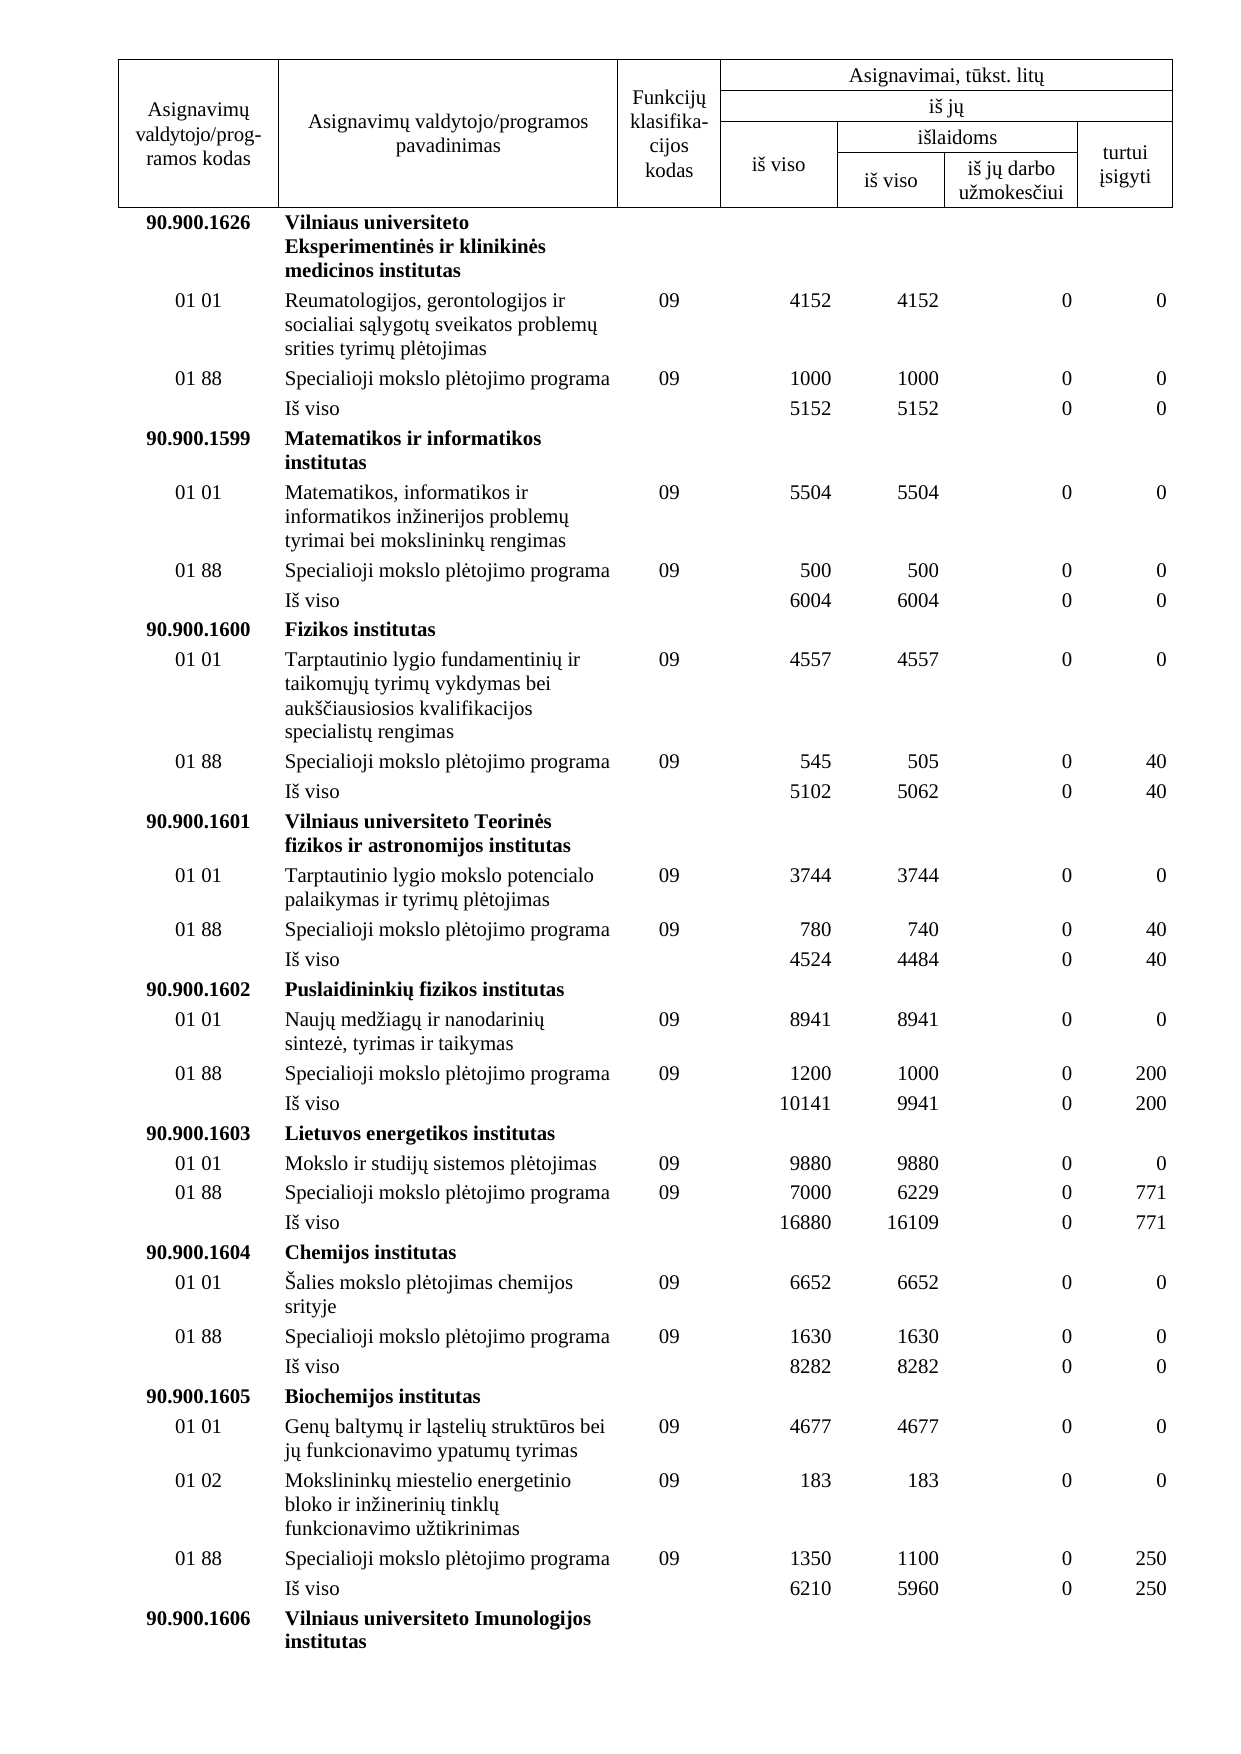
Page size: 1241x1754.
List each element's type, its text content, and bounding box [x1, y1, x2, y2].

table_cell 500 [837, 555, 944, 584]
table_cell 40 [1078, 914, 1172, 944]
table_cell iš viso [721, 122, 837, 207]
table_cell 3744 [837, 860, 944, 914]
table_cell 01 01 [118, 644, 278, 746]
table_cell [118, 1573, 278, 1602]
table_cell [945, 1381, 1078, 1411]
table_cell [1078, 1603, 1172, 1656]
table_cell 01 88 [118, 555, 278, 584]
table_cell [1078, 208, 1172, 285]
table_cell 7000 [720, 1178, 837, 1207]
table_cell [837, 615, 944, 644]
table_cell Mokslo ir studijų sistemos plėtojimas [279, 1148, 618, 1177]
table_cell Vilniaus universiteto Teorinės fizikos ir astronomijos institutas [279, 806, 618, 860]
table_cell 09 [618, 1465, 720, 1543]
table_cell [618, 585, 720, 614]
table_header Asignavimų valdytojo/prog-ramos kodas [119, 60, 278, 207]
table_cell 09 [618, 1004, 720, 1058]
table_cell 0 [945, 1573, 1078, 1602]
table_cell 0 [945, 1058, 1078, 1088]
table_cell 90.900.1600 [118, 615, 278, 644]
table_cell 0 [945, 776, 1078, 806]
table_cell Naujų medžiagų ir nanodarinių sintezė, tyrimas ir taikymas [279, 1004, 618, 1058]
table_cell išlaidoms [838, 122, 1077, 152]
table_cell [945, 1237, 1078, 1267]
table_cell [945, 208, 1078, 285]
table_cell Matematikos ir informatikos institutas [279, 423, 618, 477]
table_cell [720, 974, 837, 1004]
table_cell 0 [945, 1148, 1078, 1177]
table_cell [1078, 806, 1172, 860]
table_cell [837, 423, 944, 477]
table_cell 183 [837, 1465, 944, 1543]
table_cell 5152 [720, 393, 837, 423]
table_cell 5504 [837, 477, 944, 555]
table_cell 6652 [720, 1267, 837, 1321]
table_cell Iš viso [279, 1351, 618, 1381]
table_cell 0 [1078, 393, 1172, 423]
table_cell 505 [837, 746, 944, 776]
table_cell 5960 [837, 1573, 944, 1602]
table_cell [837, 1118, 944, 1147]
table_cell 4152 [720, 285, 837, 363]
table_cell 90.900.1606 [118, 1603, 278, 1656]
table_cell [118, 1088, 278, 1118]
table_cell [618, 776, 720, 806]
table_cell Iš viso [279, 1207, 618, 1237]
table_cell Tarptautinio lygio fundamentinių ir taikomųjų tyrimų vykdymas bei aukščiausiosios kvalifikacijos specialistų rengimas [279, 644, 618, 746]
table_cell 01 01 [118, 1004, 278, 1058]
table_cell 09 [618, 1543, 720, 1573]
table_cell [618, 1381, 720, 1411]
table_cell [837, 1237, 944, 1267]
table_cell 0 [945, 285, 1078, 363]
table_cell 1000 [837, 363, 944, 393]
table_cell 0 [1078, 477, 1172, 555]
table_cell [945, 1118, 1078, 1147]
table_cell Iš viso [279, 393, 618, 423]
table_cell 1000 [837, 1058, 944, 1088]
table_cell Iš viso [279, 944, 618, 974]
table_cell 01 88 [118, 1321, 278, 1351]
table_cell 0 [1078, 1411, 1172, 1465]
table_cell 0 [945, 1543, 1078, 1573]
table_cell iš viso [838, 153, 944, 207]
table_cell Iš viso [279, 1088, 618, 1118]
table_cell 5504 [720, 477, 837, 555]
table_cell Reumatologijos, gerontologijos ir socialiai sąlygotų sveikatos problemų srities tyrimų plėtojimas [279, 285, 618, 363]
table_cell Specialioji mokslo plėtojimo programa [279, 1543, 618, 1573]
table_cell Šalies mokslo plėtojimas chemijos srityje [279, 1267, 618, 1321]
table_cell [118, 944, 278, 974]
table_cell [618, 1207, 720, 1237]
table_cell 0 [945, 914, 1078, 944]
table_cell 0 [945, 363, 1078, 393]
table_cell [837, 1381, 944, 1411]
table_cell 16880 [720, 1207, 837, 1237]
table_cell 8941 [837, 1004, 944, 1058]
table_cell 0 [945, 746, 1078, 776]
table_cell Specialioji mokslo plėtojimo programa [279, 746, 618, 776]
table_cell [1078, 974, 1172, 1004]
table_cell 250 [1078, 1543, 1172, 1573]
table_cell 6652 [837, 1267, 944, 1321]
table_cell 01 88 [118, 746, 278, 776]
table_cell Specialioji mokslo plėtojimo programa [279, 1178, 618, 1207]
table_cell 01 01 [118, 1411, 278, 1465]
table_cell 500 [720, 555, 837, 584]
table_cell 0 [1078, 644, 1172, 746]
table_cell 09 [618, 363, 720, 393]
table_cell 4677 [837, 1411, 944, 1465]
table_cell 40 [1078, 944, 1172, 974]
table_cell [118, 393, 278, 423]
table_cell 9880 [720, 1148, 837, 1177]
table_cell 0 [1078, 1321, 1172, 1351]
table_cell 4557 [720, 644, 837, 746]
table_cell [837, 974, 944, 1004]
table_cell 01 02 [118, 1465, 278, 1543]
table_cell 0 [1078, 555, 1172, 584]
table_cell [618, 1573, 720, 1602]
table_cell Specialioji mokslo plėtojimo programa [279, 1058, 618, 1088]
table_cell [720, 208, 837, 285]
table_cell 0 [1078, 285, 1172, 363]
table_cell [837, 806, 944, 860]
table_cell [720, 1381, 837, 1411]
table_cell [945, 1603, 1078, 1656]
table_cell [618, 1351, 720, 1381]
table_cell 01 88 [118, 1543, 278, 1573]
table_cell 6004 [837, 585, 944, 614]
table_cell 200 [1078, 1058, 1172, 1088]
table_cell 90.900.1602 [118, 974, 278, 1004]
table_cell 6229 [837, 1178, 944, 1207]
table_cell 4524 [720, 944, 837, 974]
table_cell 0 [945, 1465, 1078, 1543]
table_cell 09 [618, 914, 720, 944]
table_cell 09 [618, 1178, 720, 1207]
table_cell 09 [618, 477, 720, 555]
table_cell [618, 615, 720, 644]
table_cell [837, 1603, 944, 1656]
table_cell 1350 [720, 1543, 837, 1573]
table_cell 01 88 [118, 1058, 278, 1088]
table_cell 16109 [837, 1207, 944, 1237]
table_cell 200 [1078, 1088, 1172, 1118]
table_cell Specialioji mokslo plėtojimo programa [279, 914, 618, 944]
table_cell 10141 [720, 1088, 837, 1118]
table_cell 40 [1078, 746, 1172, 776]
table_cell 0 [945, 477, 1078, 555]
table_cell 0 [945, 1267, 1078, 1321]
table_cell [618, 1088, 720, 1118]
table_cell 0 [945, 644, 1078, 746]
table_cell iš jų [721, 91, 1172, 121]
table_cell 0 [1078, 363, 1172, 393]
table_cell [945, 615, 1078, 644]
table_cell 01 01 [118, 285, 278, 363]
table_cell 0 [945, 1178, 1078, 1207]
table_cell 09 [618, 1058, 720, 1088]
table_cell [618, 393, 720, 423]
table_cell 09 [618, 1267, 720, 1321]
table_cell Matematikos, informatikos ir informatikos inžinerijos problemų tyrimai bei mokslininkų rengimas [279, 477, 618, 555]
table_cell 0 [1078, 1465, 1172, 1543]
table_cell 0 [945, 860, 1078, 914]
table_cell [720, 423, 837, 477]
table_cell [118, 1207, 278, 1237]
table_cell 01 01 [118, 1148, 278, 1177]
table_cell Vilniaus universiteto Imunologijos institutas [279, 1603, 618, 1656]
table_cell 5102 [720, 776, 837, 806]
table_cell 0 [945, 393, 1078, 423]
table_cell [618, 1118, 720, 1147]
table_cell 01 88 [118, 914, 278, 944]
table_cell 0 [1078, 860, 1172, 914]
table_cell 90.900.1626 [118, 208, 278, 285]
table_cell [945, 974, 1078, 1004]
table_cell [720, 615, 837, 644]
table_cell [945, 806, 1078, 860]
table_cell 09 [618, 746, 720, 776]
table_cell 9880 [837, 1148, 944, 1177]
table_cell 0 [945, 1321, 1078, 1351]
table_cell 1200 [720, 1058, 837, 1088]
table_cell Iš viso [279, 776, 618, 806]
table_cell 0 [945, 1351, 1078, 1381]
table_cell [618, 423, 720, 477]
table_cell 1630 [720, 1321, 837, 1351]
table_cell 545 [720, 746, 837, 776]
table_header Funkcijų klasifika-cijos kodas [618, 60, 720, 207]
table_cell [720, 806, 837, 860]
table_cell [1078, 423, 1172, 477]
table_cell 0 [945, 585, 1078, 614]
table_cell 5062 [837, 776, 944, 806]
table_cell 4557 [837, 644, 944, 746]
table_cell [1078, 615, 1172, 644]
table_cell Tarptautinio lygio mokslo potencialo palaikymas ir tyrimų plėtojimas [279, 860, 618, 914]
table_cell [618, 208, 720, 285]
table_cell 6210 [720, 1573, 837, 1602]
table_cell Fizikos institutas [279, 615, 618, 644]
table_cell 9941 [837, 1088, 944, 1118]
table_cell [118, 585, 278, 614]
table_cell Specialioji mokslo plėtojimo programa [279, 1321, 618, 1351]
table_cell 01 88 [118, 1178, 278, 1207]
table_cell [618, 974, 720, 1004]
table_cell 0 [945, 1088, 1078, 1118]
table_cell 90.900.1601 [118, 806, 278, 860]
table_cell [118, 776, 278, 806]
table_cell Iš viso [279, 1573, 618, 1602]
table_cell Vilniaus universiteto Eksperimentinės ir klinikinės medicinos institutas [279, 208, 618, 285]
table_cell 0 [1078, 1148, 1172, 1177]
table_cell 0 [1078, 1351, 1172, 1381]
table_cell 90.900.1605 [118, 1381, 278, 1411]
table_cell 09 [618, 1321, 720, 1351]
table_cell 0 [1078, 1004, 1172, 1058]
table_cell 0 [945, 1207, 1078, 1237]
table_header Asignavimų valdytojo/programos pavadinimas [279, 60, 617, 207]
table_cell 250 [1078, 1573, 1172, 1602]
table_cell 4677 [720, 1411, 837, 1465]
table_cell iš jų darbo užmokesčiui [945, 153, 1077, 207]
table_cell 01 01 [118, 477, 278, 555]
table_cell 1630 [837, 1321, 944, 1351]
table_cell 3744 [720, 860, 837, 914]
table_cell [118, 1351, 278, 1381]
table_cell [1078, 1118, 1172, 1147]
table_cell 0 [945, 1004, 1078, 1058]
table_cell [618, 1237, 720, 1267]
table_cell 09 [618, 860, 720, 914]
table_cell 01 01 [118, 860, 278, 914]
table_cell Mokslininkų miestelio energetinio bloko ir inžinerinių tinklų funkcionavimo užtikrinimas [279, 1465, 618, 1543]
table_cell [1078, 1381, 1172, 1411]
table_cell 09 [618, 644, 720, 746]
table_cell Chemijos institutas [279, 1237, 618, 1267]
table_cell 09 [618, 555, 720, 584]
table_cell 01 88 [118, 363, 278, 393]
table_cell 90.900.1599 [118, 423, 278, 477]
table_cell [618, 1603, 720, 1656]
table_cell 4484 [837, 944, 944, 974]
table_cell 09 [618, 285, 720, 363]
table_cell 8941 [720, 1004, 837, 1058]
table_cell Iš viso [279, 585, 618, 614]
table_cell Biochemijos institutas [279, 1381, 618, 1411]
table_cell [837, 208, 944, 285]
table_cell 780 [720, 914, 837, 944]
table_cell 183 [720, 1465, 837, 1543]
table_cell 771 [1078, 1178, 1172, 1207]
table_cell 09 [618, 1148, 720, 1177]
table_cell Genų baltymų ir ląstelių struktūros bei jų funkcionavimo ypatumų tyrimas [279, 1411, 618, 1465]
table_cell 8282 [837, 1351, 944, 1381]
table_header Asignavimai, tūkst. litų [721, 60, 1172, 90]
table_cell 740 [837, 914, 944, 944]
table_cell [1078, 1237, 1172, 1267]
table_cell 8282 [720, 1351, 837, 1381]
table_cell 771 [1078, 1207, 1172, 1237]
table_cell 6004 [720, 585, 837, 614]
table_cell 0 [1078, 1267, 1172, 1321]
table_cell [618, 944, 720, 974]
table_cell [618, 806, 720, 860]
table_cell [720, 1118, 837, 1147]
table_cell 1000 [720, 363, 837, 393]
table_cell [945, 423, 1078, 477]
table_cell Lietuvos energetikos institutas [279, 1118, 618, 1147]
table_cell 40 [1078, 776, 1172, 806]
table_cell 0 [945, 555, 1078, 584]
table_cell [720, 1603, 837, 1656]
table_cell 90.900.1603 [118, 1118, 278, 1147]
table_cell 90.900.1604 [118, 1237, 278, 1267]
table_cell Specialioji mokslo plėtojimo programa [279, 363, 618, 393]
table_cell 09 [618, 1411, 720, 1465]
table_cell 0 [945, 944, 1078, 974]
table_cell Puslaidininkių fizikos institutas [279, 974, 618, 1004]
table_cell 0 [1078, 585, 1172, 614]
table_cell 0 [945, 1411, 1078, 1465]
table_cell [720, 1237, 837, 1267]
table_cell 4152 [837, 285, 944, 363]
table_cell Specialioji mokslo plėtojimo programa [279, 555, 618, 584]
table_cell 1100 [837, 1543, 944, 1573]
table_cell 5152 [837, 393, 944, 423]
table_cell turtui įsigyti [1078, 122, 1172, 207]
table_cell 01 01 [118, 1267, 278, 1321]
